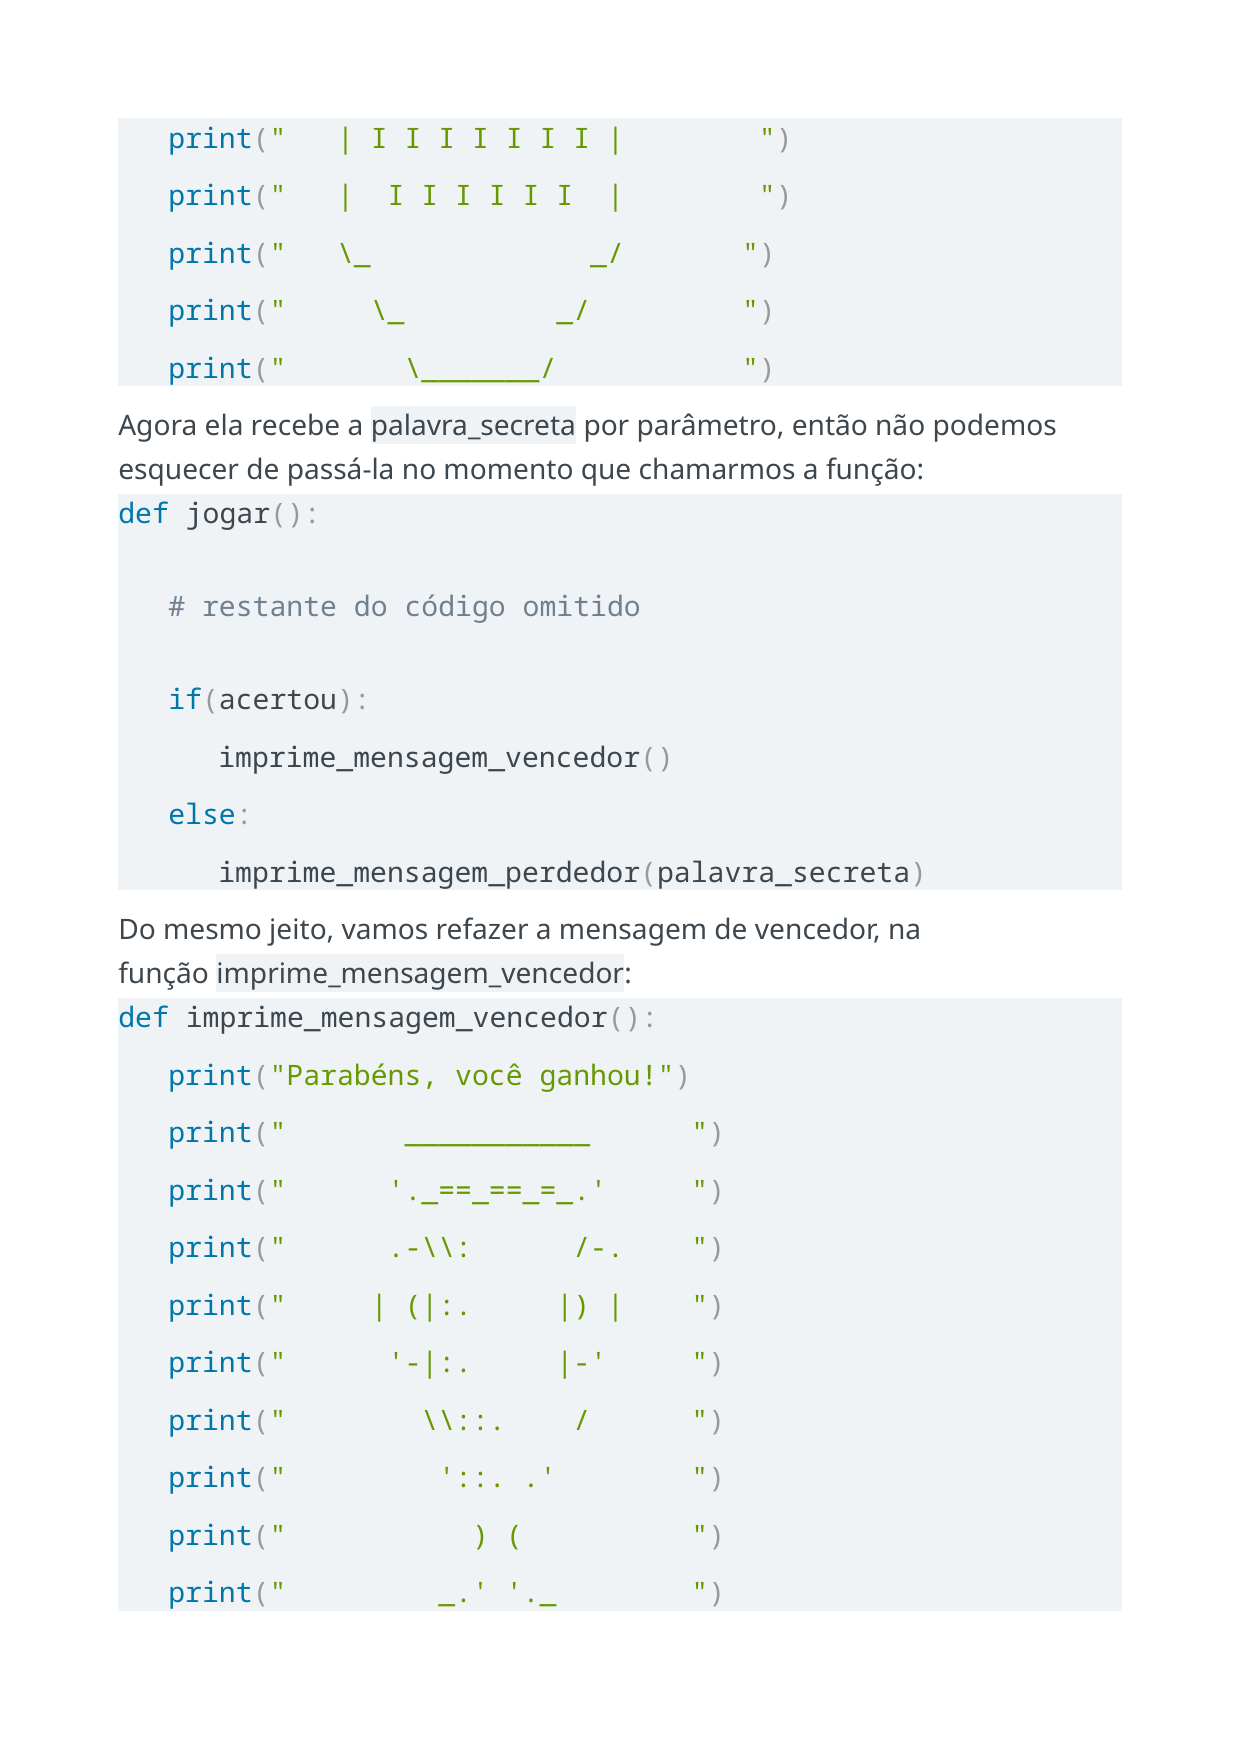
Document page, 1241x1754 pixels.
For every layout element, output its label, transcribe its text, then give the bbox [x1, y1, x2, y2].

text print(" \_ _/ ") [118, 291, 1122, 329]
text print(" ___________ ") [118, 1113, 1122, 1151]
text print(" _.' '._ ") [118, 1573, 1122, 1611]
text Do mesmo jeito, vamos refazer a mensagem de vencedor, na função imprime_mensagem_vencedor: [118, 909, 1122, 992]
text imprime_mensagem_perdedor(palavra_secreta) [118, 852, 1122, 890]
text print("Parabéns, você ganhou!") [118, 1055, 1122, 1093]
text print(" '-|:. |-' ") [118, 1343, 1122, 1381]
text def jogar(): [118, 494, 1122, 532]
text print(" ) ( ") [118, 1515, 1122, 1553]
text print(" | I I I I I I I | ") [118, 118, 1122, 156]
text print(" '::. .' ") [118, 1458, 1122, 1496]
text if(acertou): [118, 679, 1122, 718]
text print(" '._==_==_=_.' ") [118, 1170, 1122, 1208]
text # restante do código omitido [118, 587, 1122, 625]
text print(" \\::. / ") [118, 1400, 1122, 1438]
text Agora ela recebe a palavra_secreta por parâmetro, então não podemos esquecer de passá-la no momento que chamarmos a função: [118, 406, 1122, 488]
text else: [118, 794, 1122, 833]
text def imprime_mensagem_vencedor(): [118, 998, 1122, 1036]
text print(" | (|:. |) | ") [118, 1285, 1122, 1323]
text imprime_mensagem_vencedor() [118, 737, 1122, 775]
text print(" | I I I I I I | ") [118, 176, 1122, 214]
text print(" .-\\: /-. ") [118, 1228, 1122, 1266]
text print(" \_ _/ ") [118, 233, 1122, 271]
text print(" \_______/ ") [118, 348, 1122, 386]
